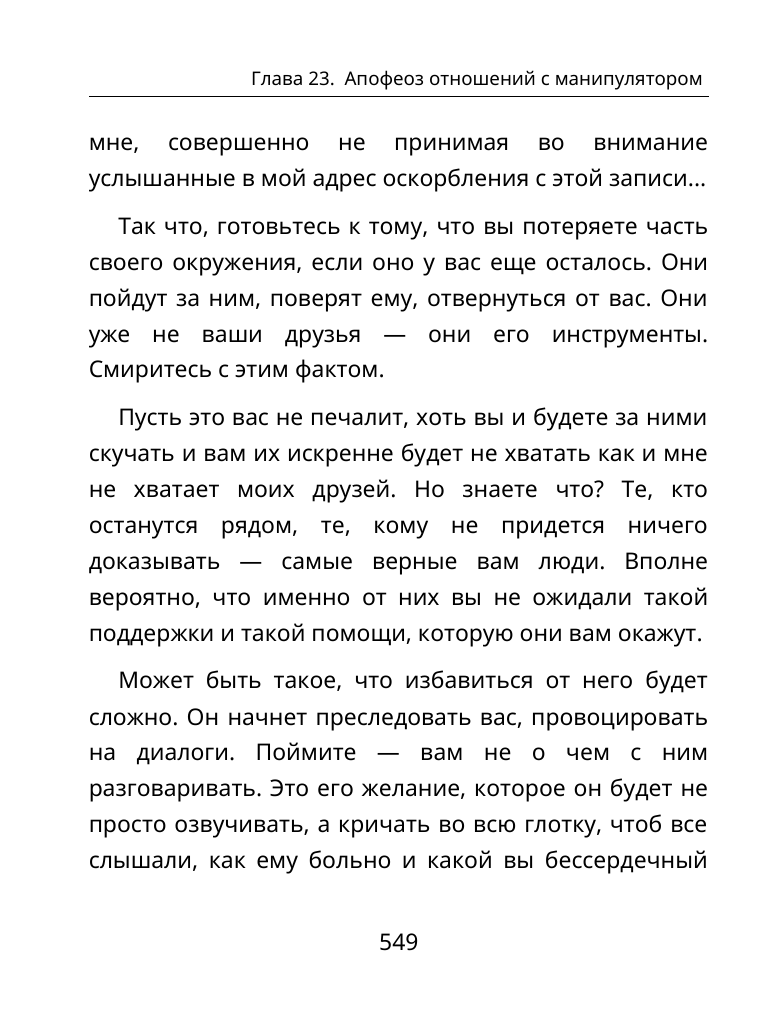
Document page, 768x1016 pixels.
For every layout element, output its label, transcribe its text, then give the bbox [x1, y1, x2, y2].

text мне, совершенно не принимая во внимание услышанные в мой адрес оскорбления с этой записи... [88, 126, 709, 193]
text Пусть это вас не печалит, хоть вы и будете за ними скучать и вам их искренне будет не хватать как и мне не хватает моих друзей. Но знаете что? Те, кто останутся рядом, те, кому не придется ничего доказывать — самые верные вам люди. Вполне вероятно, что именно от них вы не ожидали такой поддержки и такой помощи, которую они вам окажут. [88, 401, 709, 648]
text Так что, готовьтесь к тому, что вы потеряете часть своего окружения, если оно у вас еще осталось. Они пойдут за ним, поверят ему, отвернуться от вас. Они уже не ваши друзья — они его инструменты. Смиритесь с этим фактом. [88, 210, 709, 385]
text Может быть такое, что избавиться от него будет сложно. Он начнет преследовать вас, провоцировать на диалоги. Поймите — вам не о чем с ним разговаривать. Это его желание, которое он будет не просто озвучивать, а кричать во всю глотку, чтоб все слышали, как ему больно и какой вы бессердечный [88, 664, 709, 875]
